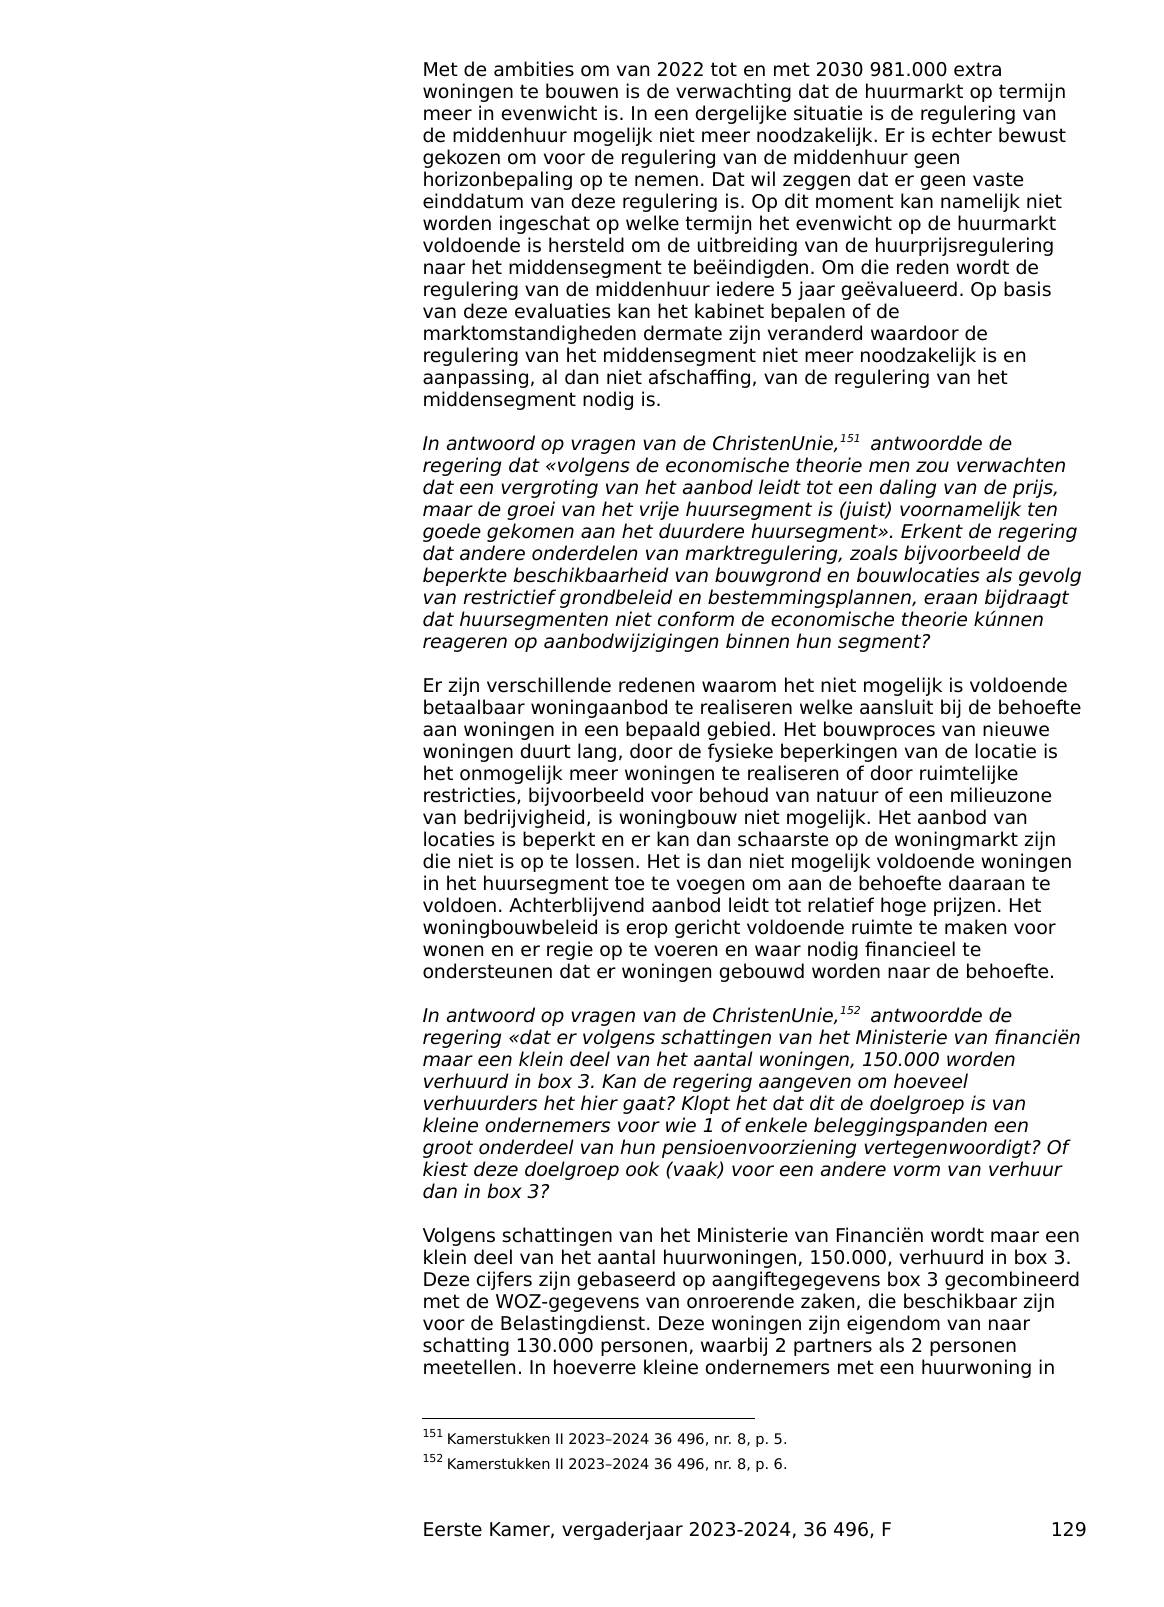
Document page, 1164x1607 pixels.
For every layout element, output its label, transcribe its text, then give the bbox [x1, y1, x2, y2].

text In antwoord op vragen van de ChristenUnie, antwoordde de regering «dat er volgens schattingen van het Ministerie van financiën maar een klein deel van het aantal woningen, 150.000 worden verhuurd in box 3. Kan de regering aangeven om hoeveel verhuurders het hier gaat? Klopt het dat dit de doelgroep is van kleine ondernemers voor wie 1 of enkele beleggingspanden een groot onderdeel van hun pensioenvoorziening vertegenwoordigt? Of kiest deze doelgroep ook (vaak) voor een andere vorm van verhuur dan in box 3? [422, 1005, 1087, 1203]
text Met de ambities om van 2022 tot en met 2030 981.000 extra woningen te bouwen is de verwachting dat de huurmarkt op termijn meer in evenwicht is. In een dergelijke situatie is de regulering van de middenhuur mogelijk niet meer noodzakelijk. Er is echter bewust gekozen om voor de regulering van de middenhuur geen horizonbepaling op te nemen. Dat wil zeggen dat er geen vaste einddatum van deze regulering is. Op dit moment kan namelijk niet worden ingeschat op welke termijn het evenwicht op de huurmarkt voldoende is hersteld om de uitbreiding van de huurprijsregulering naar het middensegment te beëindigden. Om die reden wordt de regulering van de middenhuur iedere 5 jaar geëvalueerd. Op basis van deze evaluaties kan het kabinet bepalen of de marktomstandigheden dermate zijn veranderd waardoor de regulering van het middensegment niet meer noodzakelijk is en aanpassing, al dan niet afschaffing, van de regulering van het middensegment nodig is. [422, 59, 1087, 411]
text Er zijn verschillende redenen waarom het niet mogelijk is voldoende betaalbaar woningaanbod te realiseren welke aansluit bij de behoefte aan woningen in een bepaald gebied. Het bouwproces van nieuwe woningen duurt lang, door de fysieke beperkingen van de locatie is het onmogelijk meer woningen te realiseren of door ruimtelijke restricties, bijvoorbeeld voor behoud van natuur of een milieuzone van bedrijvigheid, is woningbouw niet mogelijk. Het aanbod van locaties is beperkt en er kan dan schaarste op de woningmarkt zijn die niet is op te lossen. Het is dan niet mogelijk voldoende woningen in het huursegment toe te voegen om aan de behoefte daaraan te voldoen. Achterblijvend aanbod leidt tot relatief hoge prijzen. Het woningbouwbeleid is erop gericht voldoende ruimte te maken voor wonen en er regie op te voeren en waar nodig financieel te ondersteunen dat er woningen gebouwd worden naar de behoefte. [422, 675, 1087, 983]
text Kamerstukken II 2023–2024 36 496, nr. 8, p. 6. [422, 1452, 1087, 1474]
text Kamerstukken II 2023–2024 36 496, nr. 8, p. 5. [422, 1427, 1087, 1449]
text Volgens schattingen van het Ministerie van Financiën wordt maar een klein deel van het aantal huurwoningen, 150.000, verhuurd in box 3. Deze cijfers zijn gebaseerd op aangiftegegevens box 3 gecombineerd met de WOZ-gegevens van onroerende zaken, die beschikbaar zijn voor de Belastingdienst. Deze woningen zijn eigendom van naar schatting 130.000 personen, waarbij 2 partners als 2 personen meetellen. In hoeverre kleine ondernemers met een huurwoning in [422, 1225, 1087, 1379]
text In antwoord op vragen van de ChristenUnie, antwoordde de regering dat «volgens de economische theorie men zou verwachten dat een vergroting van het aanbod leidt tot een daling van de prijs, maar de groei van het vrije huursegment is (juist) voornamelijk ten goede gekomen aan het duurdere huursegment». Erkent de regering dat andere onderdelen van marktregulering, zoals bijvoorbeeld de beperkte beschikbaarheid van bouwgrond en bouwlocaties als gevolg van restrictief grondbeleid en bestemmingsplannen, eraan bijdraagt dat huursegmenten niet conform de economische theorie kúnnen reageren op aanbodwijzigingen binnen hun segment? [422, 433, 1087, 653]
